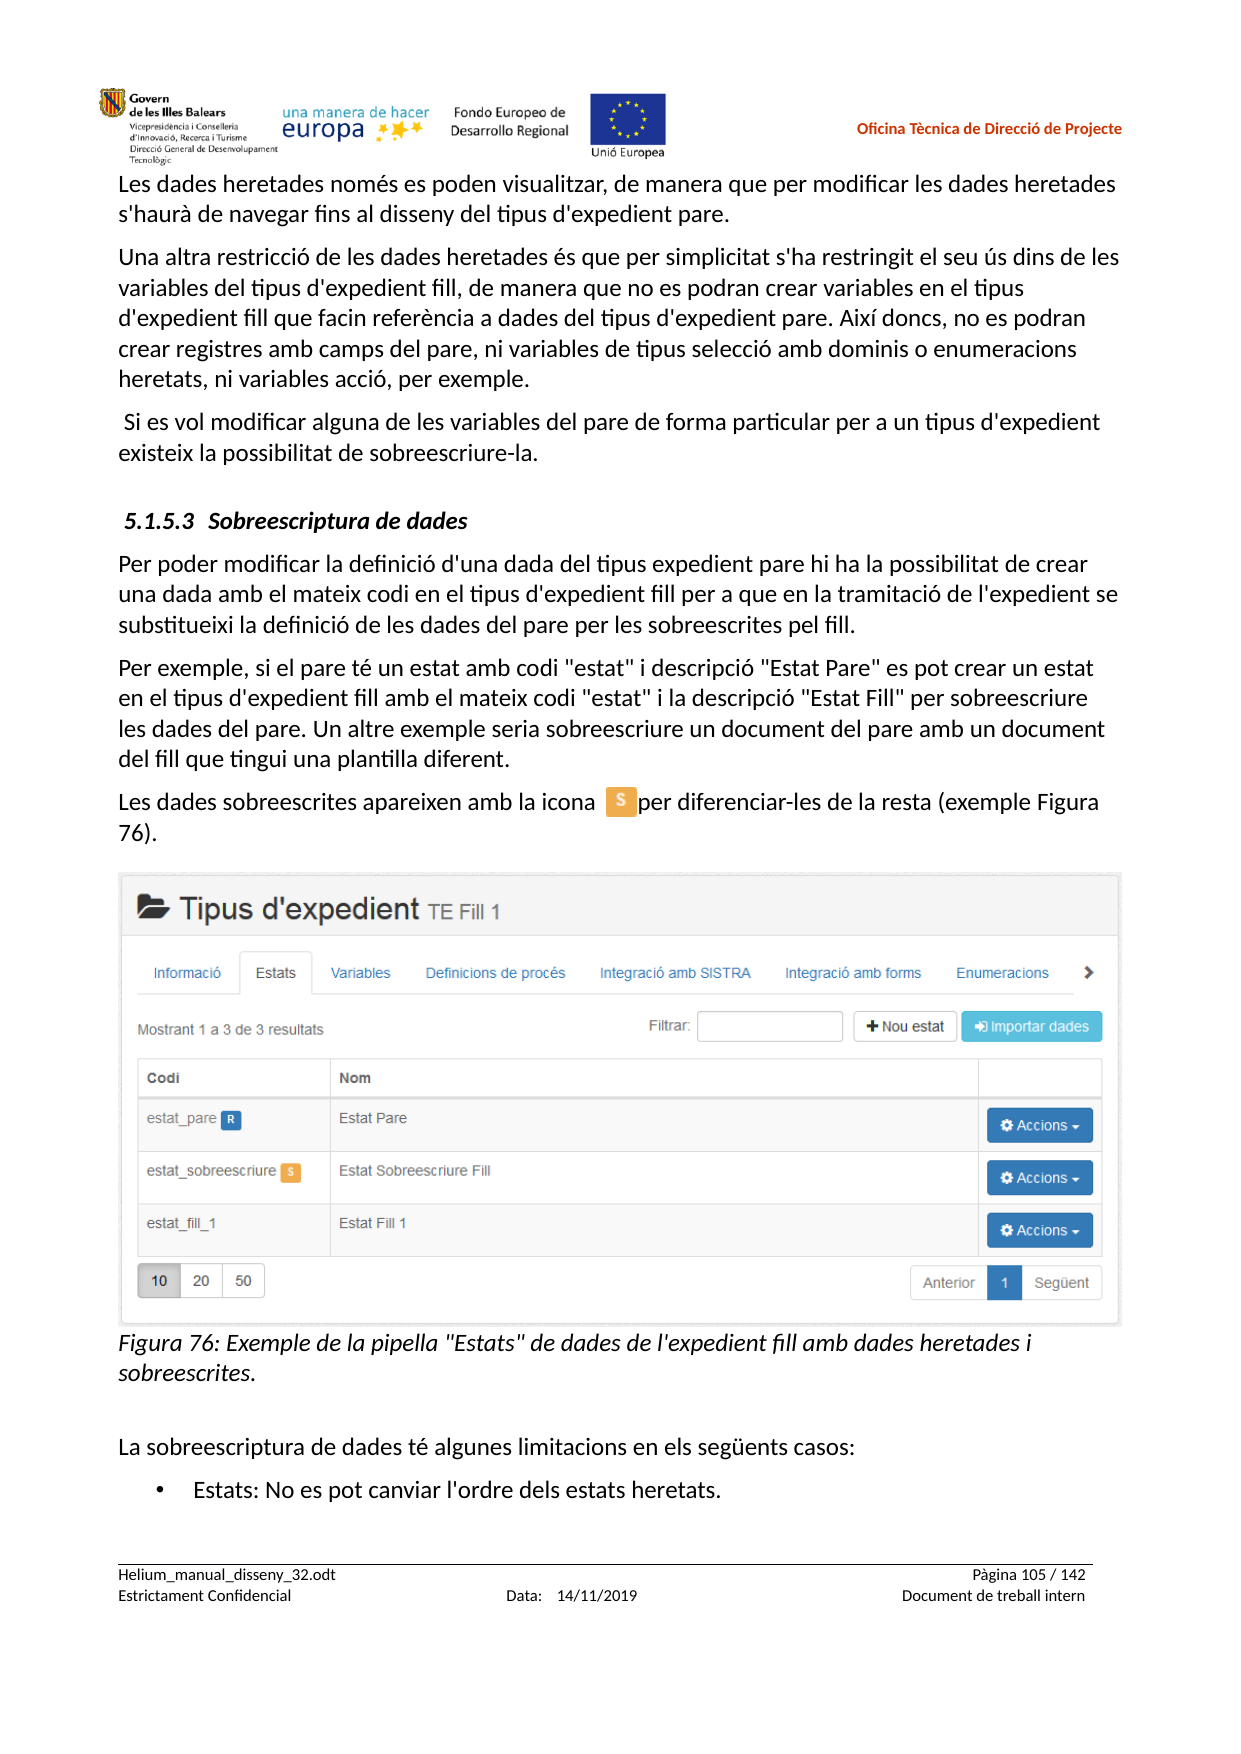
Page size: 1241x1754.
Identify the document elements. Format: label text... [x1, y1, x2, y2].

text Les dades sobreescrites apareixen amb la icona per diferenciar-les de la resta (exemple Figura 76). [118, 787, 1122, 848]
text Una altra restricció de les dades heretades és que per simplicitat s'ha restringit el seu ús dins de les variables del tipus d'expedient fill, de manera que no es podran crear variables en el tipus d'expedient fill que facin referència a dades del tipus d'expedient pare. Així doncs, no es podran crear registres amb camps del pare, ni variables de tipus selecció amb dominis o enumeracions heretats, ni variables acció, per exemple. [118, 241, 1122, 394]
text Per poder modificar la definició d'una dada del tipus expedient pare hi ha la possibilitat de crear una dada amb el mateix codi en el tipus d'expedient fill per a que en la tramitació de l'expedient se substitueixi la definició de les dades del pare per les sobreescrites pel fill. [118, 548, 1122, 639]
text Si es vol modificar alguna de les variables del pare de forma particular per a un tipus d'expedient existeix la possibilitat de sobreescriure-la. [118, 407, 1122, 468]
picture [118, 872, 1123, 1327]
text Les dades heretades només es poden visualitzar, de manera que per modificar les dades heretades s'haurà de navegar fins al disseny del tipus d'expedient pare. [118, 168, 1122, 229]
text Per exemple, si el pare té un estat amb codi "estat" i descripció "Estat Pare" es pot crear un estat en el tipus d'expedient fill amb el mateix codi "estat" i la descripció "Estat Fill" per sobreescriure les dades del pare. Un altre exemple seria sobreescriure un document del pare amb un document del fill que tingui una plantilla diferent. [118, 652, 1122, 774]
text Figura 76: Exemple de la pipella "Estats" de dades de l'expedient fill amb dades heretades i sobreescrites. [118, 1327, 1122, 1388]
list Estats: No es pot canviar l'ordre dels estats heretats. [156, 1474, 1122, 1504]
subtitle Sobreescriptura de dades [118, 505, 1122, 535]
picture [606, 787, 638, 817]
text La sobreescriptura de dades té algunes limitacions en els següents casos: [118, 1431, 1122, 1461]
picture [99, 87, 668, 166]
